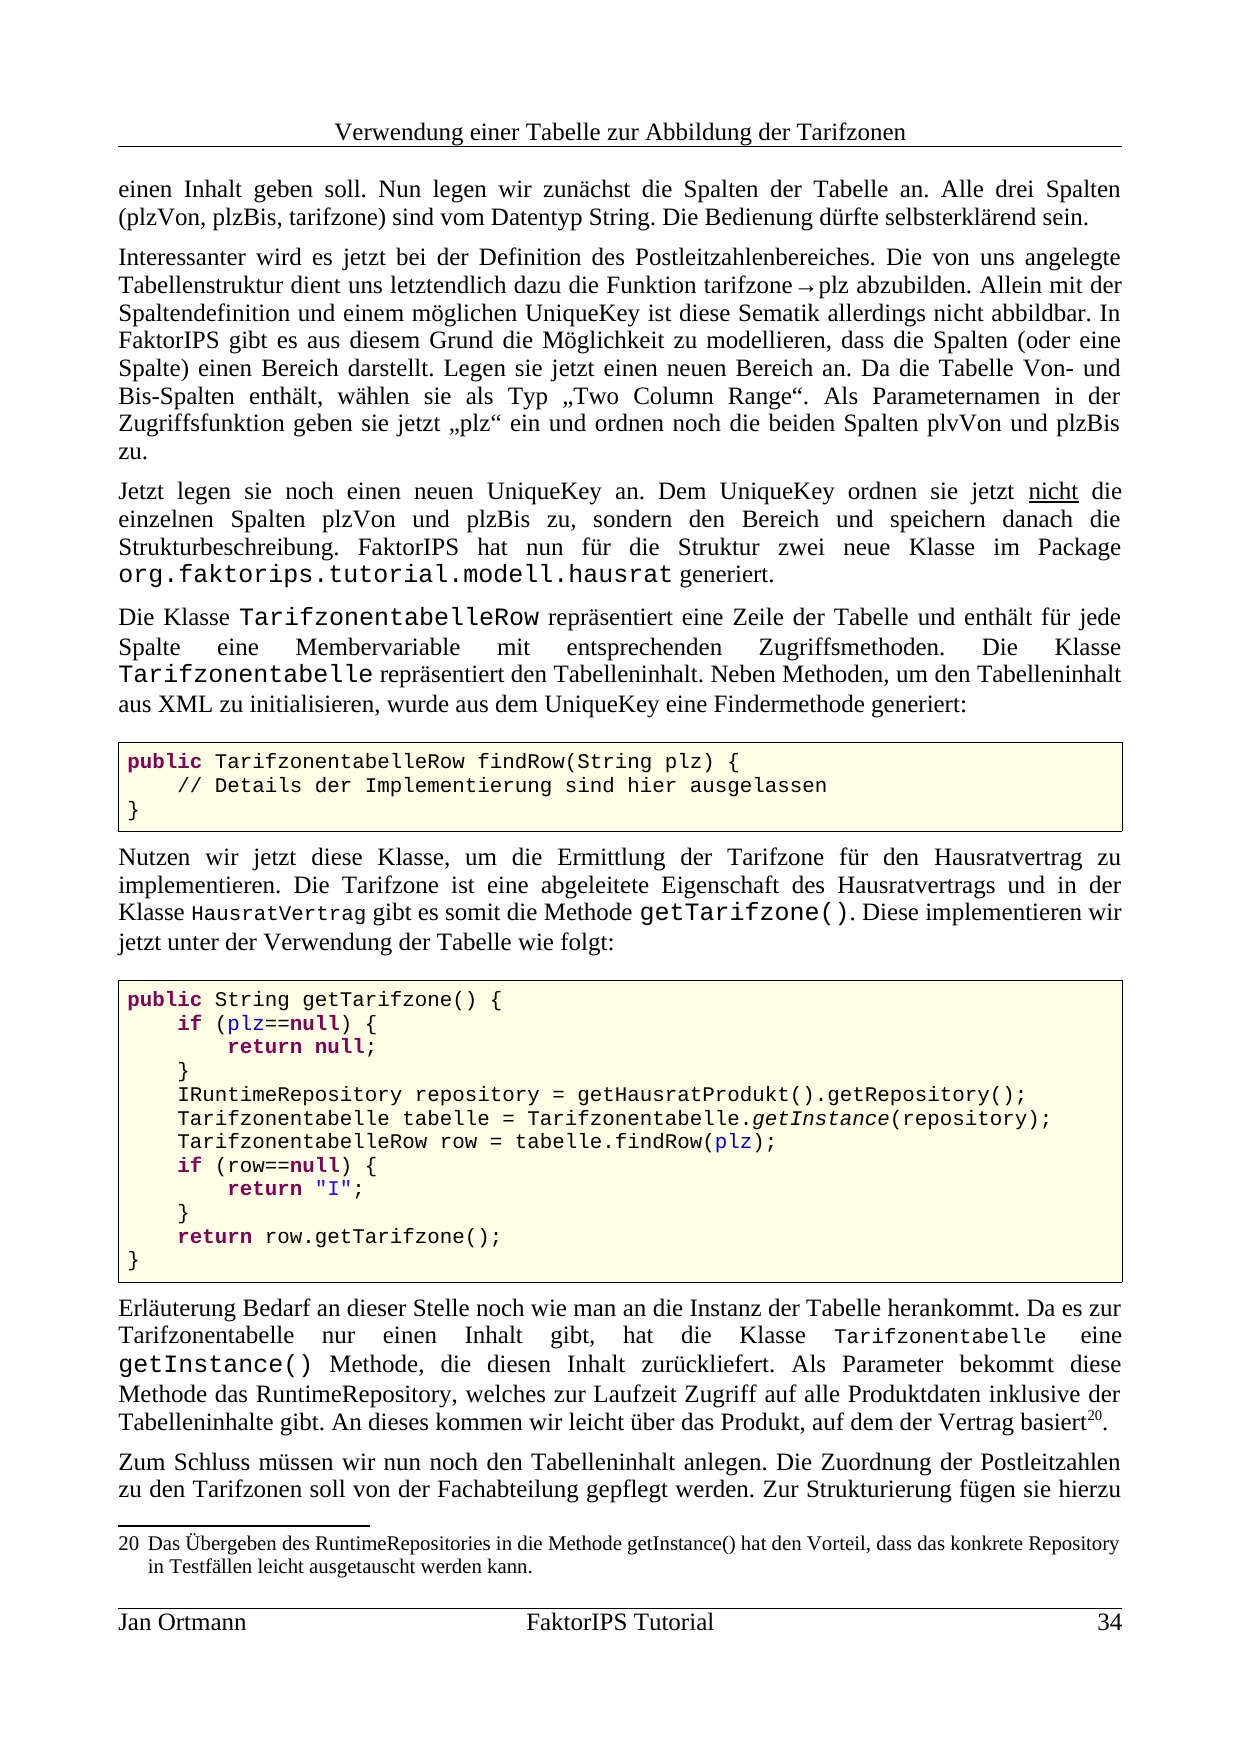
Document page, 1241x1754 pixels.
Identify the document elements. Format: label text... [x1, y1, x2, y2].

text } [127, 1060, 1113, 1084]
text [118, 730, 1122, 742]
text } [127, 1202, 1113, 1226]
text return null; [127, 1037, 1113, 1060]
text Zum Schluss müssen wir nun noch den Tabelleninhalt anlegen. Die Zuordnung der Postleitzahlen zu den Tarifzonen soll von der Fachabteilung gepflegt werden. Zur Strukturierung fügen sie hierzu [118, 1448, 1122, 1503]
text Tarifzonentabelle tabelle = Tarifzonentabelle.getInstance(repository); [127, 1107, 1113, 1131]
text public String getTarifzone() { [127, 989, 1113, 1013]
text return row.getTarifzone(); [127, 1226, 1113, 1249]
text } [127, 1249, 1113, 1273]
text einen Inhalt geben soll. Nun legen wir zunächst die Spalten der Tabelle an. Alle drei Spalten (plzVon, plzBis, tarifzone) sind vom Datentyp String. Die Bedienung dürfte selbsterklärend sein. [118, 175, 1122, 231]
text return "I"; [127, 1178, 1113, 1202]
text Nutzen wir jetzt diese Klasse, um die Ermittlung der Tarifzone für den Hausratvertrag zu implementieren. Die Tarifzone ist eine abgeleitete Eigenschaft des Hausratvertrags und in der Klasse HausratVertrag gibt es somit die Methode getTarifzone(). Diese implementieren wir jetzt unter der Verwendung der Tabelle wie folgt: [118, 832, 1122, 956]
text public TarifzonentabelleRow findRow(String plz) { [127, 751, 1113, 775]
text Die Klasse TarifzonentabelleRow repräsentiert eine Zeile der Tabelle und enthält für jede Spalte eine Membervariable mit entsprechenden Zugriffsmethoden. Die Klasse Tarifzonentabelle repräsentiert den Tabelleninhalt. Neben Methoden, um den Tabelleninhalt aus XML zu initialisieren, wurde aus dem UniqueKey eine Findermethode generiert: [118, 603, 1122, 718]
text // Details der Implementierung sind hier ausgelassen [127, 775, 1113, 798]
text IRuntimeRepository repository = getHausratProdukt().getRepository(); [127, 1084, 1113, 1107]
text Erläuterung Bedarf an dieser Stelle noch wie man an die Instanz der Tabelle herankommt. Da es zur Tarifzonentabelle nur einen Inhalt gibt, hat die Klasse Tarifzonentabelle eine getInstance() Methode, die diesen Inhalt zurückliefert. Als Parameter bekommt diese Methode das RuntimeRepository, welches zur Laufzeit Zugriff auf alle Produktdaten inklusive der Tabelleninhalte gibt. An dieses kommen wir leicht über das Produkt, auf dem der Vertrag basiert. [118, 1283, 1122, 1435]
text if (plz==null) { [127, 1013, 1113, 1037]
text TarifzonentabelleRow row = tabelle.findRow(plz); [127, 1131, 1113, 1155]
text [118, 968, 1122, 980]
text if (row==null) { [127, 1155, 1113, 1178]
text Jetzt legen sie noch einen neuen UniqueKey an. Dem UniqueKey ordnen sie jetzt nicht die einzelnen Spalten plzVon und plzBis zu, sondern den Bereich und speichern danach die Strukturbeschreibung. FaktorIPS hat nun für die Struktur zwei neue Klasse im Package org.faktorips.tutorial.modell.hausrat generiert. [118, 477, 1122, 590]
table_cell [119, 743, 1122, 831]
text } [127, 798, 1113, 822]
text Das Übergeben des RuntimeRepositories in die Methode getInstance() hat den Vorteil, dass das konkrete Repository in Testfällen leicht ausgetauscht werden kann. [118, 1532, 1122, 1578]
table_cell [119, 981, 1122, 1282]
text Interessanter wird es jetzt bei der Definition des Postleitzahlenbereiches. Die von uns angelegte Tabellenstruktur dient uns letztendlich dazu die Funktion tarifzone→plz abzubilden. Allein mit der Spaltendefinition und einem möglichen UniqueKey ist diese Sematik allerdings nicht abbildbar. In FaktorIPS gibt es aus diesem Grund die Möglichkeit zu modellieren, dass die Spalten (oder eine Spalte) einen Bereich darstellt. Legen sie jetzt einen neuen Bereich an. Da die Tabelle Von- und Bis-Spalten enthält, wählen sie als Typ „Two Column Range“. Als Parameternamen in der Zugriffsfunktion geben sie jetzt „plz“ ein und ordnen noch die beiden Spalten plvVon und plzBis zu. [118, 243, 1122, 465]
